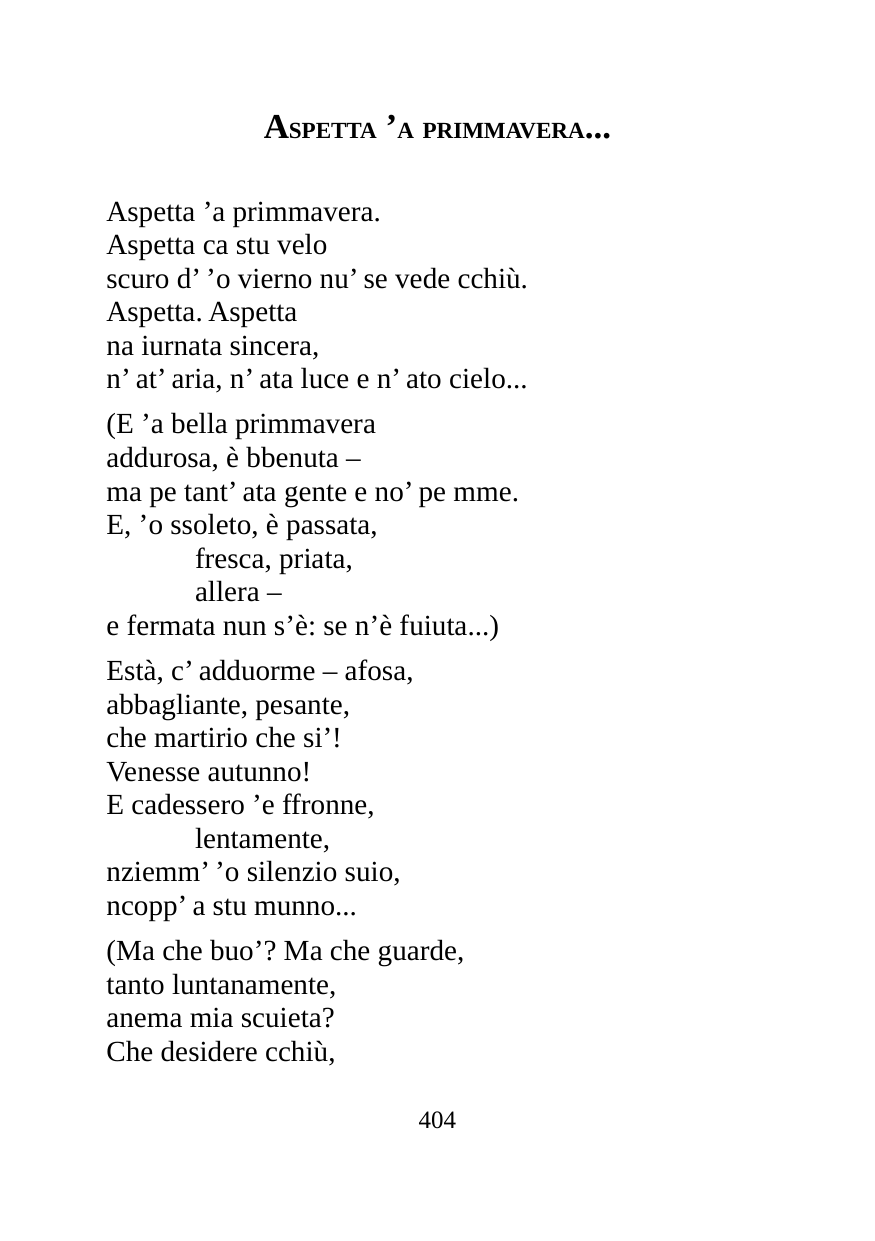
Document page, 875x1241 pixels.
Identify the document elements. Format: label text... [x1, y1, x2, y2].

text n’ at’ aria, n’ ata luce e n’ ato cielo... [106, 361, 768, 395]
text che martirio che si’! [106, 720, 768, 754]
text Aspetta ca stu velo [106, 227, 768, 261]
text (E ’a bella primmavera [106, 407, 768, 440]
text fresca, priata, [195, 541, 768, 574]
text (Ma che buo’? Ma che guarde, [106, 933, 768, 967]
text Che desidere cchiù, [106, 1034, 768, 1067]
text Aspetta ’a primmavera. [106, 194, 768, 227]
subtitle Aspetta ’a primmavera... [106, 106, 768, 146]
text scuro d’ ’o vierno nu’ se vede cchiù. [106, 261, 768, 294]
text abbagliante, pesante, [106, 687, 768, 720]
text e fermata nun s’è: se n’è fuiuta...) [106, 608, 768, 641]
text E, ’o ssoleto, è passata, [106, 507, 768, 541]
text ncopp’ a stu munno... [106, 888, 768, 922]
text nziemm’ ’o silenzio suio, [106, 854, 768, 888]
text Venesse autunno! [106, 754, 768, 787]
text ma pe tant’ ata gente e no’ pe mme. [106, 474, 768, 507]
text E cadessero ’e ffronne, [106, 787, 768, 821]
text na iurnata sincera, [106, 328, 768, 361]
text anema mia scuieta? [106, 1000, 768, 1034]
text Aspetta. Aspetta [106, 294, 768, 328]
text addurosa, è bbenuta – [106, 440, 768, 474]
text lentamente, [195, 821, 768, 854]
text allera – [195, 574, 768, 608]
text tanto luntanamente, [106, 967, 768, 1000]
text Està, c’ adduorme – afosa, [106, 653, 768, 687]
